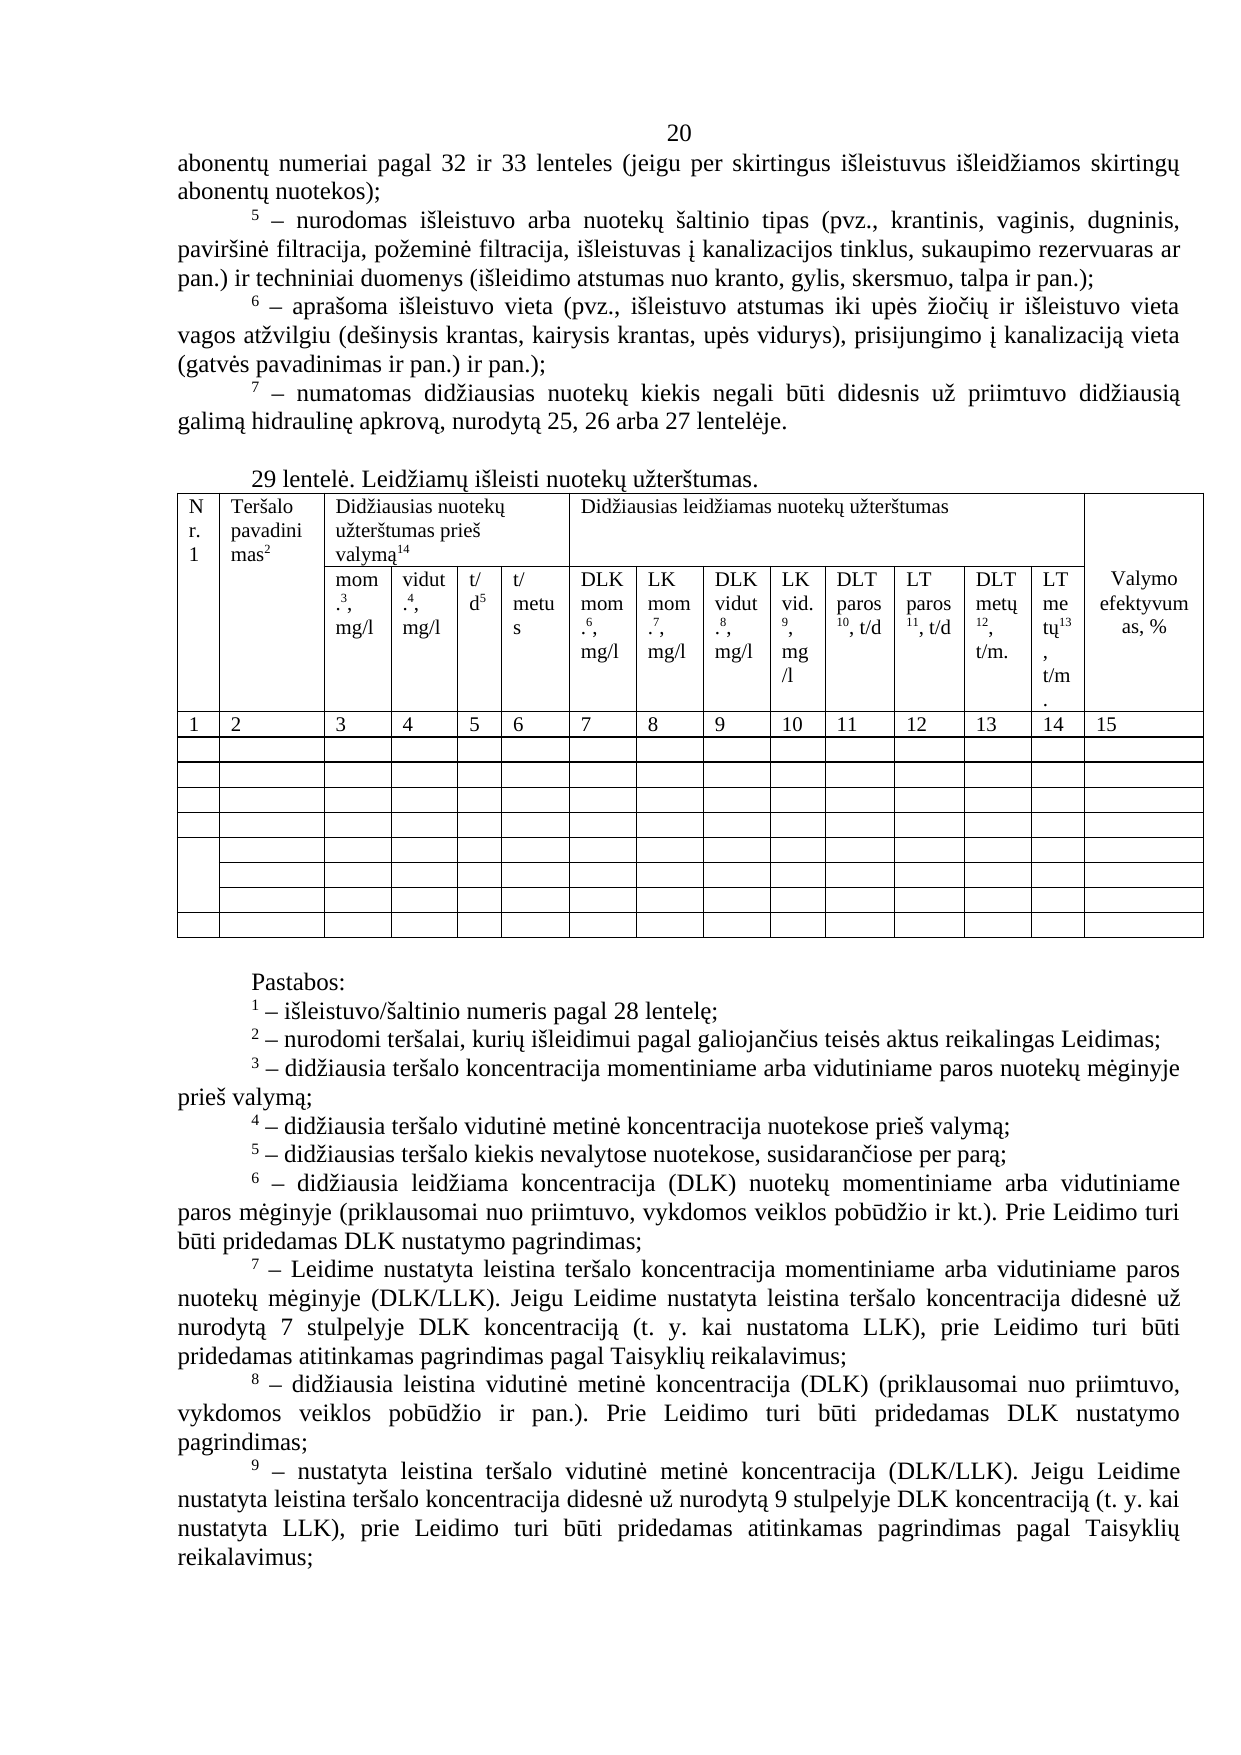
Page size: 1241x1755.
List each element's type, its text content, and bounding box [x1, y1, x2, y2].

table_cell 10 [771, 712, 825, 736]
text 7 – Leidime nustatyta leistina teršalo koncentracija momentiniame arba vidutiniame paros nuotekų mėginyje (DLK/LLK). Jeigu Leidime nustatyta leistina teršalo koncentracija didesnė už nurodytą 7 stulpelyje DLK koncentraciją (t. y. kai nustatoma LLK), prie Leidimo turi būti pridedamas atitinkamas pagrindimas pagal Taisyklių reikalavimus; [177, 1254, 1181, 1369]
table_cell 6 [502, 712, 569, 736]
table_cell [178, 838, 219, 912]
table_cell [771, 838, 825, 862]
table_cell 4 [392, 712, 457, 736]
table_cell [325, 838, 391, 862]
table_cell [1085, 788, 1203, 812]
text Pastabos: [177, 967, 1181, 996]
text 6 – aprašoma išleistuvo vieta (pvz., išleistuvo atstumas iki upės žiočių ir išleistuvo vieta vagos atžvilgiu (dešinysis krantas, kairysis krantas, upės vidurys), prisijungimo į kanalizaciją vieta (gatvės pavadinimas ir pan.) ir pan.); [177, 291, 1181, 378]
table_cell [637, 863, 703, 887]
table_cell [570, 863, 636, 887]
table_header Didžiausias leidžiamas nuotekų užterštumas [570, 494, 1084, 566]
table_cell mom.3, mg/l [325, 567, 391, 711]
table_cell [895, 838, 964, 862]
table_cell [325, 888, 391, 912]
table_cell [637, 788, 703, 812]
table_cell [178, 738, 219, 761]
table_cell [1032, 813, 1084, 837]
table_cell [1085, 838, 1203, 862]
table_cell [392, 838, 457, 862]
table_cell [325, 813, 391, 837]
table_cell [178, 913, 219, 937]
table_cell [826, 888, 894, 912]
table_cell [965, 913, 1031, 937]
table_cell [502, 888, 569, 912]
table_cell [220, 763, 324, 787]
table_cell [220, 738, 324, 761]
table_cell [570, 838, 636, 862]
table_cell [965, 763, 1031, 787]
table_cell [220, 838, 324, 862]
table_cell [704, 913, 770, 937]
table_cell [1085, 888, 1203, 912]
table_cell [895, 738, 964, 761]
table_cell 8 [637, 712, 703, 736]
table_cell vidut.4, mg/l [392, 567, 457, 711]
table_cell [458, 788, 501, 812]
table_cell [325, 913, 391, 937]
table_header Teršalo pavadinimas2 [220, 494, 324, 711]
table_cell 7 [570, 712, 636, 736]
text 5 – nurodomas išleistuvo arba nuotekų šaltinio tipas (pvz., krantinis, vaginis, dugninis, paviršinė filtracija, požeminė filtracija, išleistuvas į kanalizacijos tinklus, sukaupimo rezervuaras ar pan.) ir techniniai duomenys (išleidimo atstumas nuo kranto, gylis, skersmuo, talpa ir pan.); [177, 205, 1181, 291]
table_cell [965, 838, 1031, 862]
table_cell [771, 863, 825, 887]
table_cell [570, 888, 636, 912]
table_cell [1085, 813, 1203, 837]
table_cell t/d5 [458, 567, 501, 711]
table_cell [570, 738, 636, 761]
table_cell [220, 863, 324, 887]
table_cell [771, 788, 825, 812]
table_cell [895, 813, 964, 837]
table_cell [458, 738, 501, 761]
table_cell [965, 813, 1031, 837]
table_cell [458, 863, 501, 887]
table_cell [965, 863, 1031, 887]
table_cell [1032, 913, 1084, 937]
table_cell 14 [1032, 712, 1084, 736]
table_cell [392, 863, 457, 887]
text 3 – didžiausia teršalo koncentracija momentiniame arba vidutiniame paros nuotekų mėginyje prieš valymą; [177, 1053, 1181, 1111]
table_cell [965, 788, 1031, 812]
text 9 – nustatyta leistina teršalo vidutinė metinė koncentracija (DLK/LLK). Jeigu Leidime nustatyta leistina teršalo koncentracija didesnė už nurodytą 9 stulpelyje DLK koncentraciją (t. y. kai nustatyta LLK), prie Leidimo turi būti pridedamas atitinkamas pagrindimas pagal Taisyklių reikalavimus; [177, 1456, 1181, 1571]
table_cell [570, 913, 636, 937]
text 29 lentelė. Leidžiamų išleisti nuotekų užterštumas. [177, 464, 1181, 493]
table_cell [458, 763, 501, 787]
table_cell LK mom.7, mg/l [637, 567, 703, 711]
table_cell [826, 788, 894, 812]
table_cell [458, 838, 501, 862]
table_cell [502, 738, 569, 761]
table_cell [325, 738, 391, 761]
table_cell [895, 913, 964, 937]
table_cell [458, 913, 501, 937]
table_cell [637, 838, 703, 862]
table_cell [458, 888, 501, 912]
table_cell LT paros11, t/d [895, 567, 964, 711]
table_cell DLK mom.6, mg/l [570, 567, 636, 711]
table_cell [502, 913, 569, 937]
table_cell [1085, 763, 1203, 787]
table_cell [178, 813, 219, 837]
table_cell [895, 888, 964, 912]
table_cell [220, 913, 324, 937]
table_cell [704, 888, 770, 912]
table_cell [570, 763, 636, 787]
table_cell [502, 763, 569, 787]
text 8 – didžiausia leistina vidutinė metinė koncentracija (DLK) (priklausomai nuo priimtuvo, vykdomos veiklos pobūdžio ir pan.). Prie Leidimo turi būti pridedamas DLK nustatymo pagrindimas; [177, 1369, 1181, 1456]
table_cell [458, 813, 501, 837]
table_cell [965, 738, 1031, 761]
table_cell [220, 813, 324, 837]
table_cell [325, 788, 391, 812]
table_header Didžiausias nuotekų užterštumas prieš valymą14 [325, 494, 569, 566]
text 1 – išleistuvo/šaltinio numeris pagal 28 lentelę; [177, 996, 1181, 1024]
table_cell [637, 813, 703, 837]
table_cell LT metų13, t/m. [1032, 567, 1084, 711]
table_header Valymo efektyvumas, % [1085, 494, 1203, 711]
table_cell [220, 888, 324, 912]
table_cell [704, 863, 770, 887]
table_cell [637, 913, 703, 937]
table_cell [1032, 863, 1084, 887]
table_cell [1032, 888, 1084, 912]
table_cell DLT paros10, t/d [826, 567, 894, 711]
table_cell [637, 738, 703, 761]
table_cell [502, 788, 569, 812]
table_cell [502, 813, 569, 837]
table_cell 15 [1085, 712, 1203, 736]
table_cell [1085, 913, 1203, 937]
table_cell [771, 763, 825, 787]
table_cell [1032, 763, 1084, 787]
table_cell DLT metų12, t/m. [965, 567, 1031, 711]
table_cell [771, 738, 825, 761]
table_cell [826, 913, 894, 937]
table_cell 12 [895, 712, 964, 736]
table_cell [826, 763, 894, 787]
table_cell [1085, 738, 1203, 761]
text abonentų numeriai pagal 32 ir 33 lenteles (jeigu per skirtingus išleistuvus išleidžiamos skirtingų abonentų nuotekos); [177, 148, 1181, 205]
table_cell [392, 913, 457, 937]
table_cell [1032, 838, 1084, 862]
table_cell [637, 763, 703, 787]
table_cell [325, 763, 391, 787]
table_cell [704, 763, 770, 787]
table_cell [1032, 738, 1084, 761]
table_cell [570, 813, 636, 837]
table_cell [704, 788, 770, 812]
table_cell [392, 888, 457, 912]
table_cell [704, 738, 770, 761]
table_cell [895, 763, 964, 787]
table_cell 11 [826, 712, 894, 736]
table_cell t/metus [502, 567, 569, 711]
table_cell [570, 788, 636, 812]
table_cell [220, 788, 324, 812]
table_cell 1 [178, 712, 219, 736]
table_cell [771, 888, 825, 912]
table_cell [895, 863, 964, 887]
table_header Nr. 1 [178, 494, 219, 711]
table_cell [392, 738, 457, 761]
table_cell [1032, 788, 1084, 812]
table_cell [704, 838, 770, 862]
text 5 – didžiausias teršalo kiekis nevalytose nuotekose, susidarančiose per parą; [177, 1139, 1181, 1168]
table_cell [502, 838, 569, 862]
table_cell [392, 788, 457, 812]
table_cell 9 [704, 712, 770, 736]
text 7 – numatomas didžiausias nuotekų kiekis negali būti didesnis už priimtuvo didžiausią galimą hidraulinę apkrovą, nurodytą 25, 26 arba 27 lentelėje. [177, 378, 1181, 435]
table_cell [826, 738, 894, 761]
text 4 – didžiausia teršalo vidutinė metinė koncentracija nuotekose prieš valymą; [177, 1111, 1181, 1139]
table_cell DLK vidut.8, mg/l [704, 567, 770, 711]
table_cell 13 [965, 712, 1031, 736]
table_cell LK vid.9, mg/l [771, 567, 825, 711]
table_cell 3 [325, 712, 391, 736]
table_cell [392, 813, 457, 837]
table_cell [637, 888, 703, 912]
table_cell [1085, 863, 1203, 887]
table_cell [325, 863, 391, 887]
table_cell 2 [220, 712, 324, 736]
table_cell [771, 913, 825, 937]
text 6 – didžiausia leidžiama koncentracija (DLK) nuotekų momentiniame arba vidutiniame paros mėginyje (priklausomai nuo priimtuvo, vykdomos veiklos pobūdžio ir kt.). Prie Leidimo turi būti pridedamas DLK nustatymo pagrindimas; [177, 1168, 1181, 1254]
table_cell [965, 888, 1031, 912]
table_cell [895, 788, 964, 812]
table_cell [178, 763, 219, 787]
table_cell [826, 863, 894, 887]
table_cell [771, 813, 825, 837]
table_cell [502, 863, 569, 887]
text 2 – nurodomi teršalai, kurių išleidimui pagal galiojančius teisės aktus reikalingas Leidimas; [177, 1024, 1181, 1053]
table_cell 5 [458, 712, 501, 736]
table_cell [704, 813, 770, 837]
table_cell [826, 813, 894, 837]
table_cell [178, 788, 219, 812]
table_cell [826, 838, 894, 862]
table_cell [392, 763, 457, 787]
